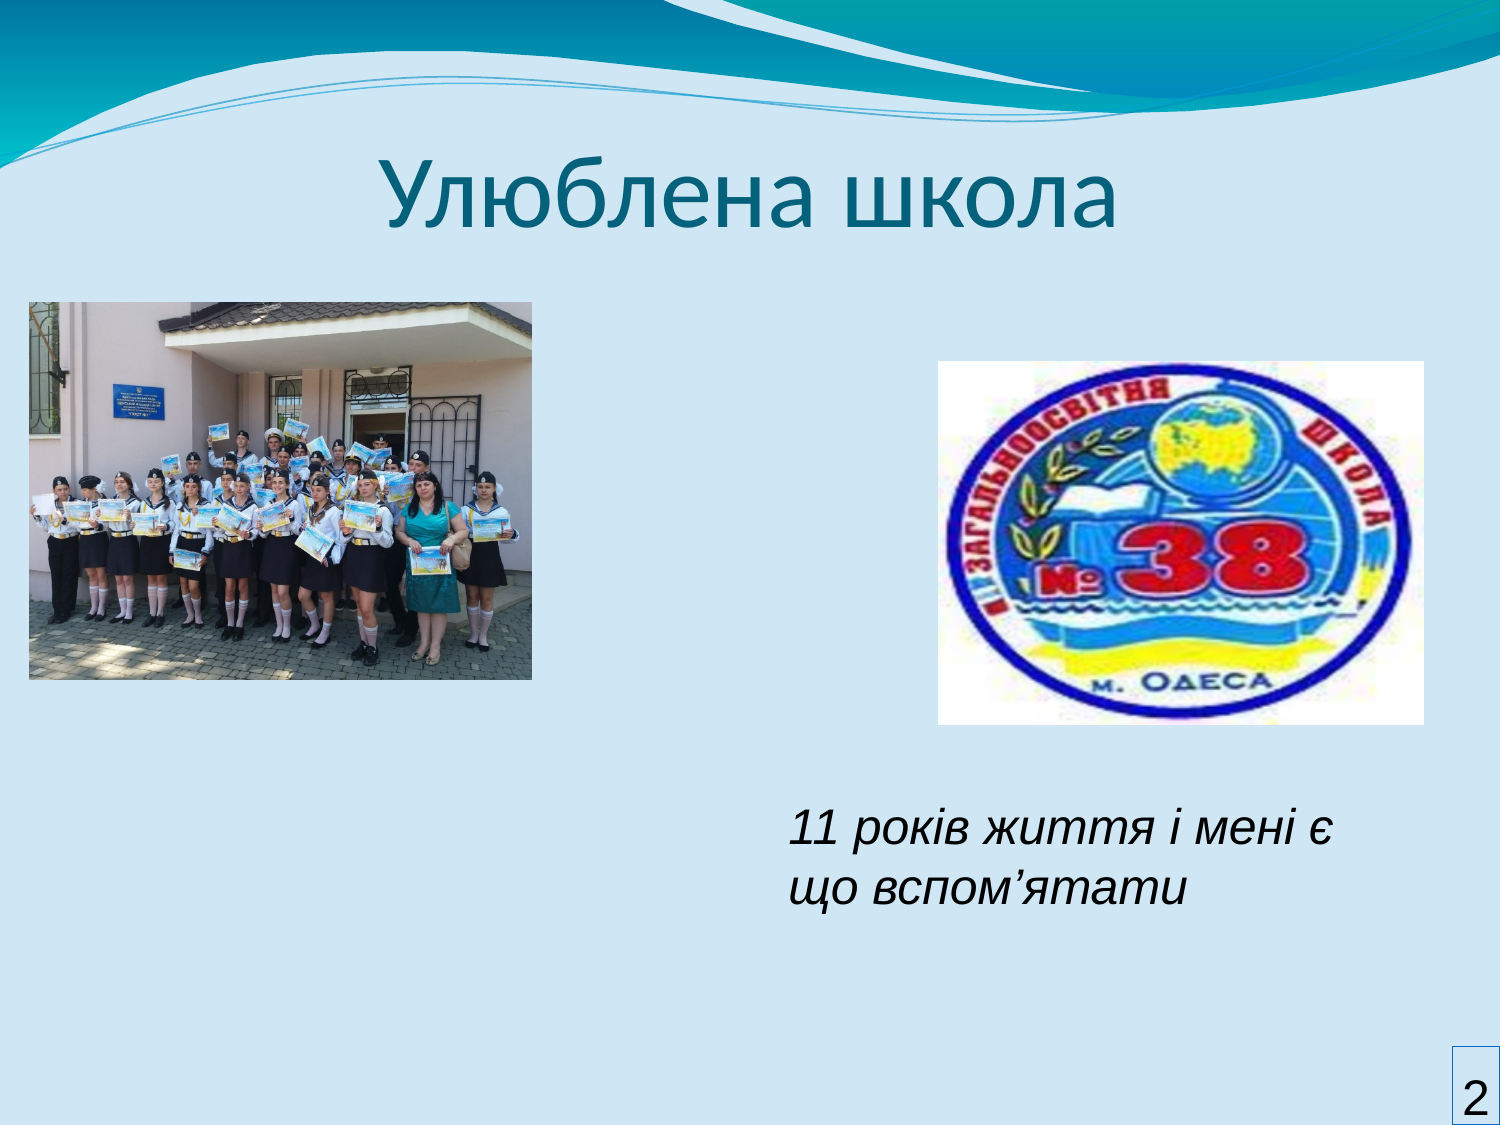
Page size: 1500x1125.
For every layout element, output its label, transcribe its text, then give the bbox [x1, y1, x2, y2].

text_box 11 років життя і мені є що вспом’ятати [773, 786, 1400, 922]
title Улюблена школа [75, 115, 1425, 303]
picture [938, 361, 1424, 725]
text_box 2 [1452, 1046, 1500, 1125]
picture [29, 302, 532, 680]
